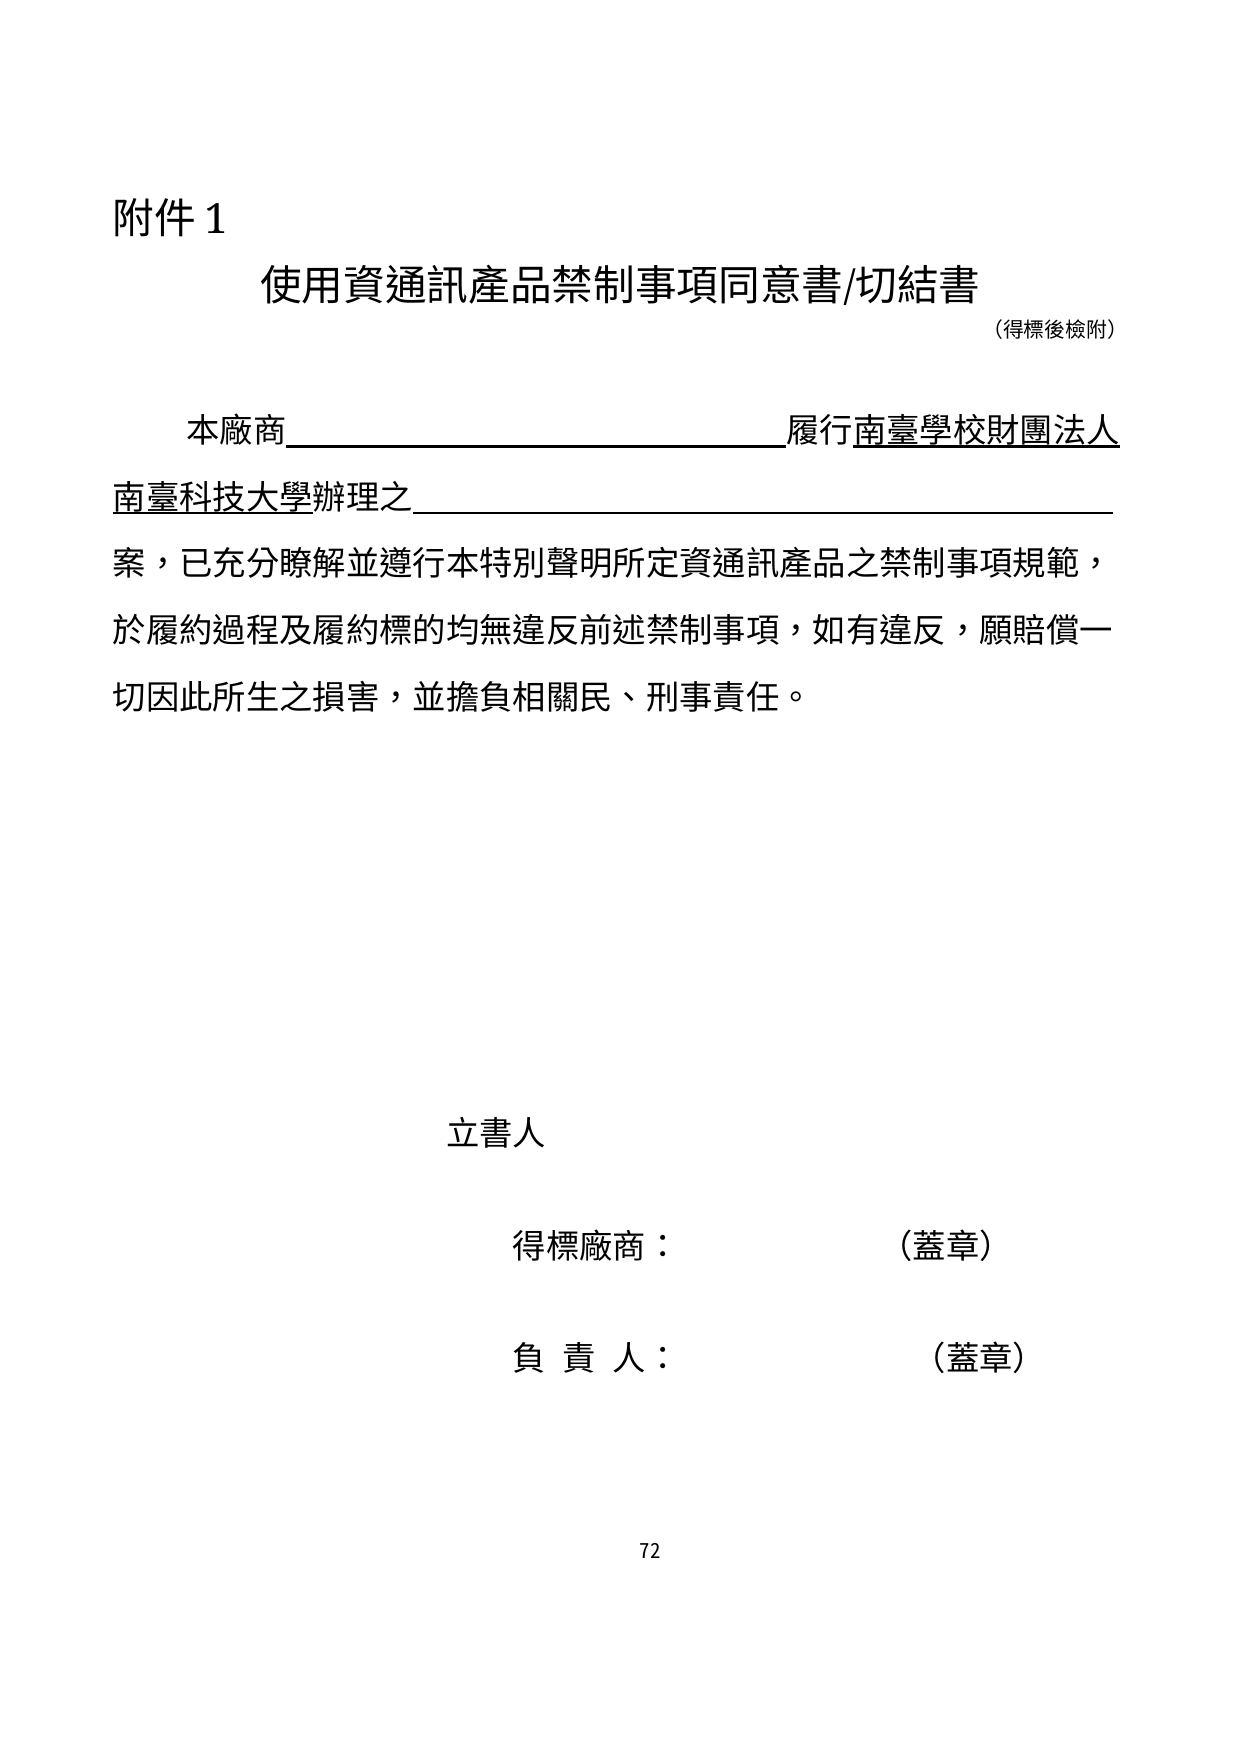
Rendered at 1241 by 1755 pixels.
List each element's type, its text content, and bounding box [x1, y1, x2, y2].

text 負 責 人： （蓋章） [446, 1281, 1128, 1393]
text （得標後檢附） [112, 313, 1128, 344]
text 使用資通訊產品禁制事項同意書/切結書 [112, 247, 1128, 313]
text 得標廠商： （蓋章） [446, 1168, 1128, 1281]
text 本廠商 履行南臺學校財團法人南臺科技大學辦理之 案，已充分瞭解並遵行本特別聲明所定資通訊產品之禁制事項規範，於履約過程及履約標的均無違反前述禁制事項，如有違反，願賠償一切因此所生之損害，並擔負相關民、刑事責任。 [112, 389, 1128, 722]
text 附件1 [112, 180, 1128, 247]
text 立書人 [446, 1056, 1128, 1168]
